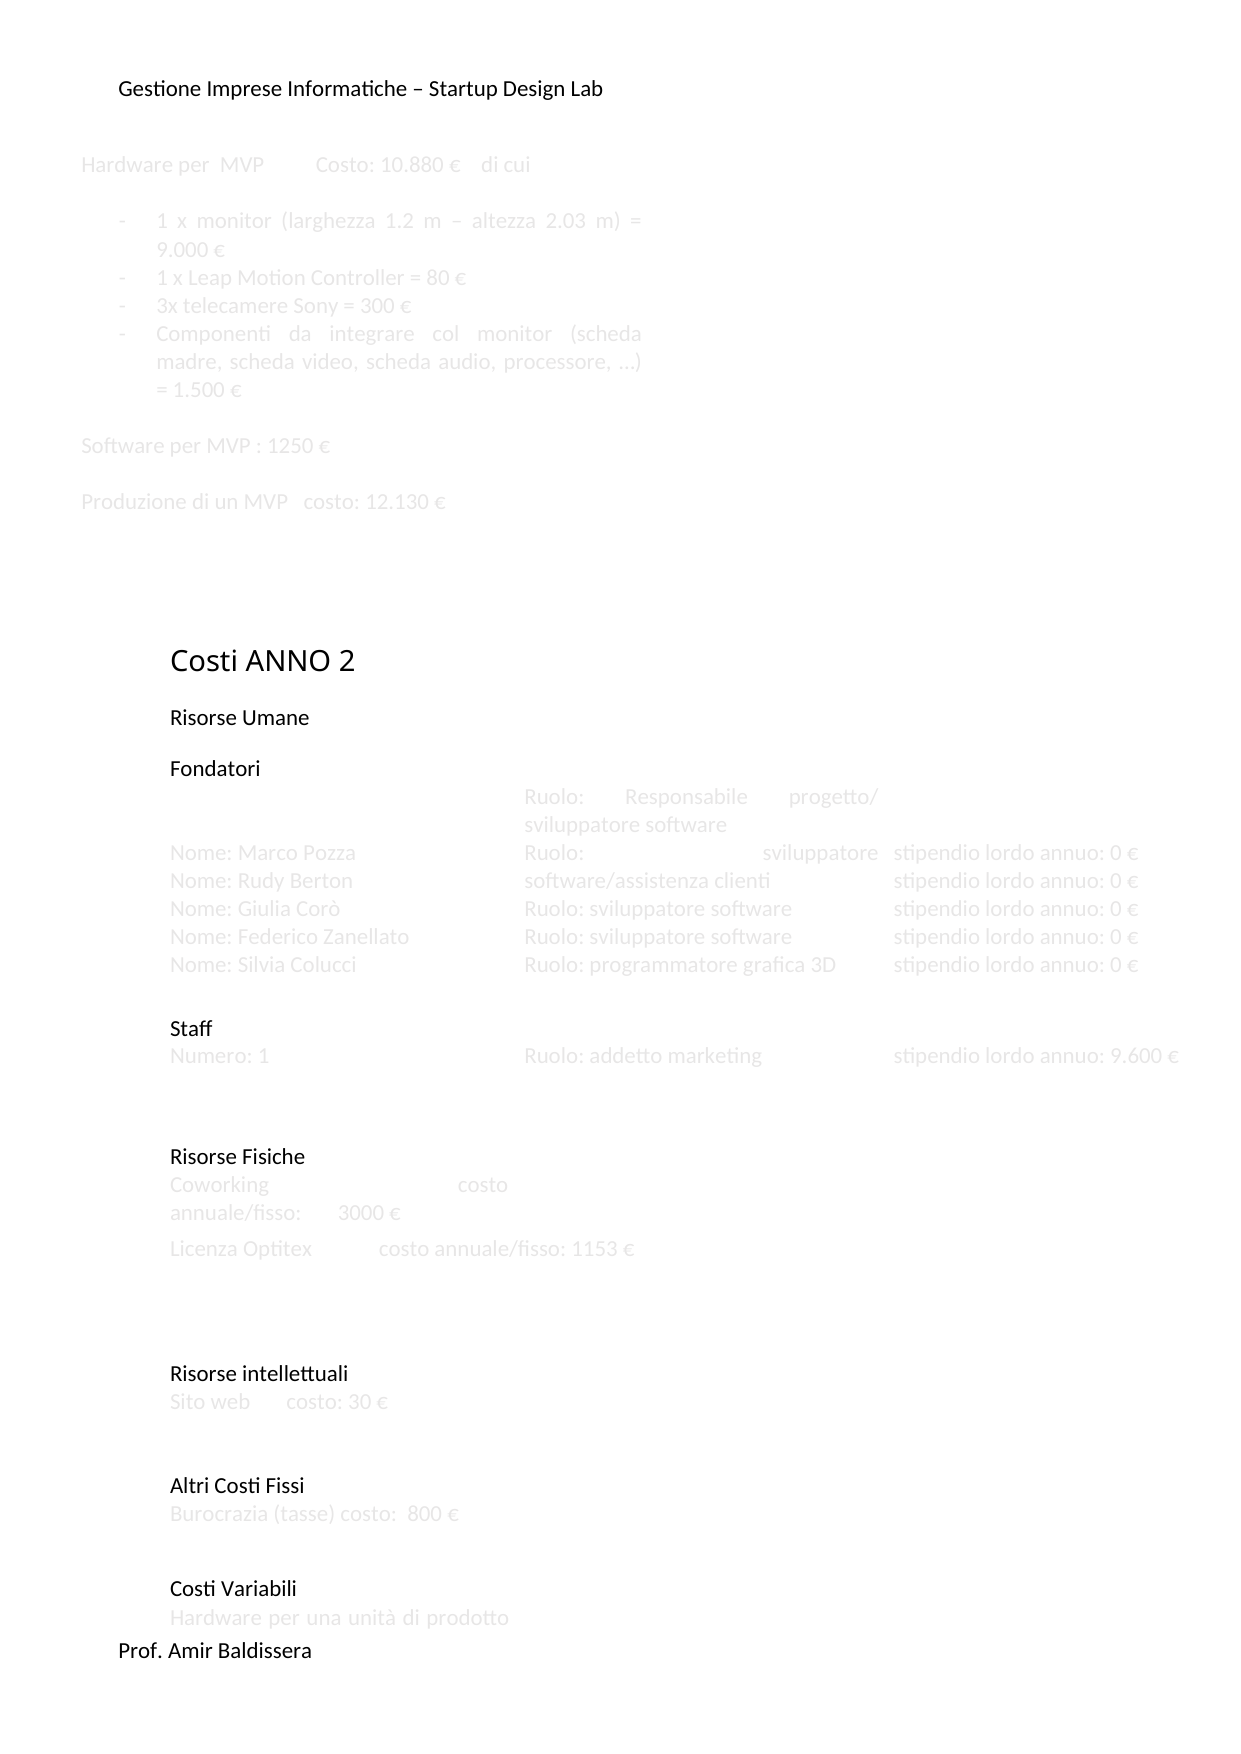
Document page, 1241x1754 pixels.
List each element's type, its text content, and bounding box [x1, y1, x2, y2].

table_cell [517, 1575, 886, 1631]
table_cell [886, 1575, 1211, 1631]
table_cell Costi Variabili Hardware per una unità di prodotto [163, 1575, 517, 1631]
table_cell [886, 993, 1211, 1042]
table_cell Hardware per MVP Costo: 10.880 € di cui 1 x monitor (larghezza 1.2 m – altezza 2.03 m) = 9.000 € 1 x Leap Motion Controller = 80 € 3x telecamere Sony = 300 € Componenti da integrare col monitor (scheda madre, scheda video, scheda audio, processore, …) = 1.500 € Software per MVP : 1250 € Produzione di un MVP costo: 12.130 € [74, 151, 650, 515]
table_cell Nome: Marco Pozza Nome: Rudy Berton Nome: Giulia Corò Nome: Federico Zanellato Nome: Silvia Colucci [163, 782, 517, 978]
table_cell stipendio lordo annuo: 0 € stipendio lordo annuo: 0 € stipendio lordo annuo: 0 € stipendio lordo annuo: 0 € stipendio lordo annuo: 0 € [886, 782, 1211, 978]
table_cell Risorse Umane [163, 682, 517, 731]
table_cell Burocrazia (tasse) costo: 800 € [163, 1499, 517, 1555]
table_cell [886, 1171, 1211, 1227]
table_cell [886, 1234, 1211, 1290]
table_cell [886, 1122, 1211, 1171]
table_cell Numero: 1 [163, 1042, 517, 1098]
table_cell Fondatori [163, 734, 517, 782]
table_cell Risorse intellettuali Sito web costo: 30 € Altri Costi Fissi [163, 1359, 517, 1499]
table_cell [886, 682, 1211, 731]
table_cell [650, 520, 886, 539]
table_cell [517, 734, 886, 782]
table_header [517, 590, 886, 680]
table_cell Staff [163, 993, 517, 1042]
table_cell stipendio lordo annuo: 9.600 € [886, 1042, 1211, 1098]
table_cell [74, 520, 650, 539]
table_cell [886, 734, 1211, 782]
table_cell [517, 1171, 886, 1227]
table_cell [517, 682, 886, 731]
table_cell [650, 151, 886, 515]
table_cell [886, 1499, 1211, 1555]
table_cell [517, 1122, 886, 1171]
table_cell [517, 1499, 886, 1555]
table_cell Risorse Fisiche [163, 1122, 517, 1171]
table_cell [517, 993, 886, 1042]
table_cell [886, 520, 1211, 539]
table_cell [886, 1359, 1211, 1499]
table_header [886, 590, 1211, 680]
table_cell Ruolo: Responsabile progetto/ sviluppatore software Ruolo: sviluppatore software/assistenza clienti Ruolo: sviluppatore software Ruolo: sviluppatore software Ruolo: programmatore grafica 3D [517, 782, 886, 978]
table_cell [886, 151, 1211, 515]
table_cell Ruolo: addetto marketing [517, 1042, 886, 1098]
table_cell Licenza Optitex costo annuale/fisso: 1153 € [163, 1234, 886, 1290]
table_header Costi ANNO 2 [163, 590, 517, 680]
table_cell [517, 1359, 886, 1499]
table_cell Coworking costo annuale/fisso: 3000 € [163, 1171, 517, 1227]
